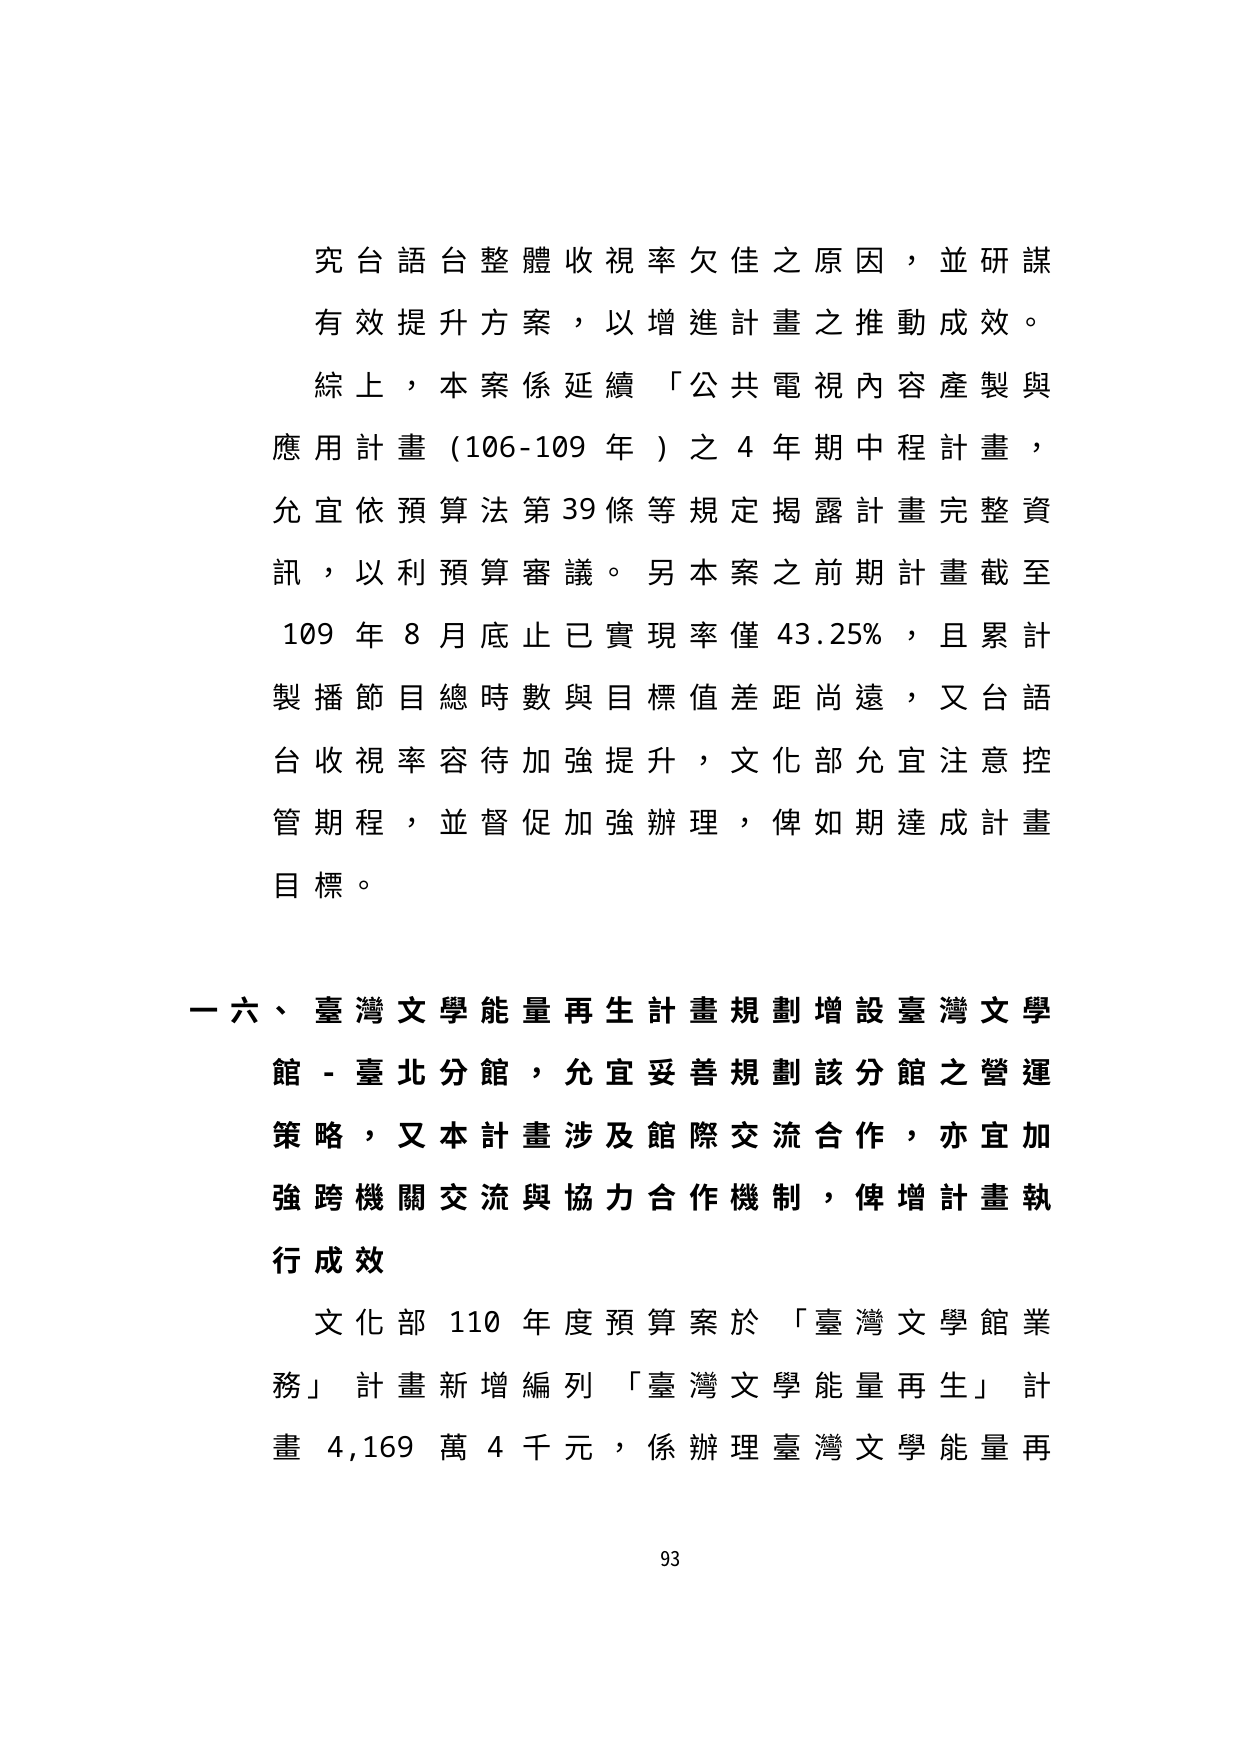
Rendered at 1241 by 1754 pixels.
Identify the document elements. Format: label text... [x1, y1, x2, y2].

text 綜上，本案係延續「公共電視內容產製與應用計畫(106-109年)之4年期中程計畫，允宜依預算法第39條等規定揭露計畫完整資訊，以利預算審議。另本案之前期計畫截至109年8月底止已實現率僅43.25%，且累計製播節目總時數與目標值差距尚遠，又台語台收視率容待加強提升，文化部允宜注意控管期程，並督促加強辦理，俾如期達成計畫目標。 [242, 342, 1058, 904]
text 究台語台整體收視率欠佳之原因，並研謀有效提升方案，以增進計畫之推動成效。 [271, 217, 1058, 342]
text 文化部110年度預算案於「臺灣文學館業務」計畫新增編列「臺灣文學能量再生」計畫4,169萬4千元，係辦理臺灣文學能量再 [242, 1279, 1058, 1467]
text 一六、臺灣文學能量再生計畫規劃增設臺灣文學館-臺北分館，允宜妥善規劃該分館之營運策略，又本計畫涉及館際交流合作，亦宜加強跨機關交流與協力合作機制，俾增計畫執行成效 [183, 967, 1058, 1279]
